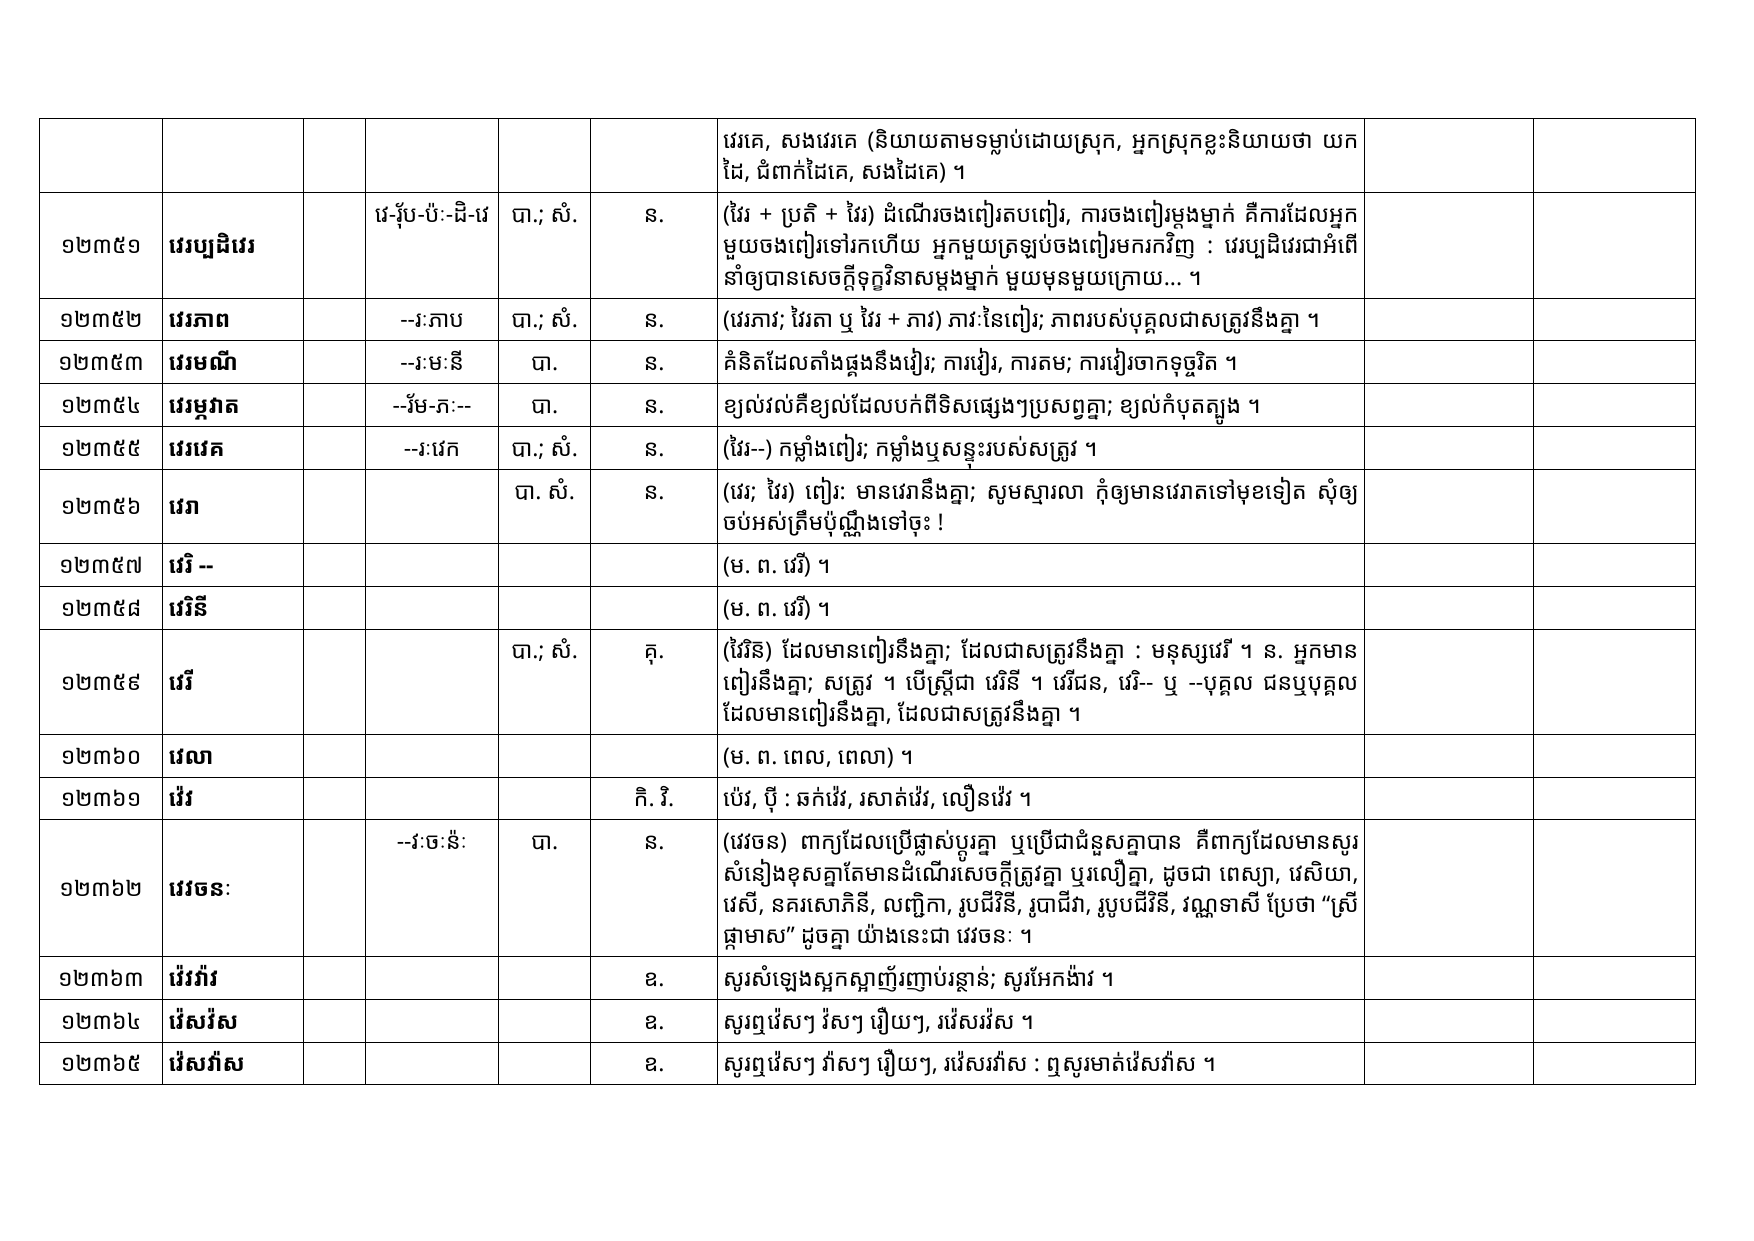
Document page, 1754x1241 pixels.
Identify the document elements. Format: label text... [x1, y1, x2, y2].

table_cell [499, 735, 590, 777]
table_cell [304, 193, 365, 297]
table_cell [304, 1000, 365, 1042]
table_cell [163, 119, 303, 192]
table_cell [1365, 470, 1533, 543]
table_cell [1365, 193, 1533, 297]
table_cell វេរប្បដិវេរ [163, 193, 303, 297]
table_cell [1365, 1000, 1533, 1042]
table_cell [1365, 341, 1533, 383]
table_cell [304, 1043, 365, 1084]
table_cell វេ-រុ័ប-ប៉ៈ-ដិ-វេ [366, 193, 498, 297]
table_cell [366, 630, 498, 734]
table_cell ១២៣៦២ [40, 820, 162, 956]
table_cell ១២៣៥៧ [40, 544, 162, 586]
table_cell [1534, 470, 1695, 543]
table_cell វ៉េសវ៉ស [163, 1000, 303, 1042]
table_cell (វៃរិន៑) ដែល​មាន​ពៀរ​នឹង​គ្នា; ដែល​ជា​សត្រូវ​នឹង​គ្នា : មនុស្ស​វេរី ។ ន. អ្នក​មាន​ពៀរ​នឹង​គ្នា; សត្រូវ ។ បើ​ស្រ្តី​ជា វេរិនី ។ វេរីជន, វេរិ-- ឬ --បុគ្គល ជន​ឬ​បុគ្គល​ដែល​មាន​ពៀរ​នឹង​គ្នា, ដែល​ជា​សត្រូវ​នឹងគ្នា ។ [718, 630, 1364, 734]
table_cell [1534, 299, 1695, 340]
table_cell ១២៣៥៥ [40, 427, 162, 469]
table_cell [366, 778, 498, 819]
table_cell [1534, 119, 1695, 192]
table_cell [1534, 341, 1695, 383]
table_cell [366, 470, 498, 543]
table_cell ១២៣៥៣ [40, 341, 162, 383]
table_cell (វេរ; វៃរ) ពៀរ: មាន​វេរា​នឹង​គ្នា; សូម​ស្មារលា កុំ​ឲ្យ​មាន​វេរា​ត​ទៅ​មុខ​ទៀត សុំ​ឲ្យ​ចប់​អស់​ត្រឹម​ប៉ុណ្ណឹង​ទៅ​ចុះ ! [718, 470, 1364, 543]
table_cell [304, 299, 365, 340]
table_cell [304, 470, 365, 543]
table_cell វេរវេគ [163, 427, 303, 469]
table_cell [499, 544, 590, 586]
table_cell [499, 1043, 590, 1084]
table_cell វេរិនី [163, 587, 303, 628]
table_cell [499, 119, 590, 192]
table_cell ១២៣៦៥ [40, 1043, 162, 1084]
table_cell ន. [591, 820, 717, 956]
table_cell [1534, 1043, 1695, 1084]
table_cell វេរិ -- [163, 544, 303, 586]
table_cell បា. សំ. [499, 470, 590, 543]
table_cell ឧ. [591, 1000, 717, 1042]
table_cell វេរី [163, 630, 303, 734]
table_cell [499, 778, 590, 819]
table_cell [304, 630, 365, 734]
table_cell ១២៣៥៨ [40, 587, 162, 628]
table_cell [1365, 735, 1533, 777]
table_cell [304, 384, 365, 426]
table_cell វេលា [163, 735, 303, 777]
table_cell [304, 587, 365, 628]
table_cell [1365, 544, 1533, 586]
table_cell --រ័ម-ភៈ-- [366, 384, 498, 426]
table_cell វេរភាព [163, 299, 303, 340]
table_cell វេរា [163, 470, 303, 543]
table_cell [1365, 299, 1533, 340]
table_cell [591, 587, 717, 628]
table_cell បា.; សំ. [499, 193, 590, 297]
table_cell [1365, 820, 1533, 956]
table_cell ១២៣៥៦ [40, 470, 162, 543]
table_cell [366, 587, 498, 628]
table_cell (វេវចន) ពាក្យ​ដែល​ប្រើ​ផ្លាស់​ប្តូរ​គ្នា ឬ​ប្រើ​ជា​ជំនួស​គ្នា​បាន គឺ​ពាក្យ​ដែល​មាន​សូរ​សំនៀង​ខុស​គ្នា​តែ​មាន​ដំណើរ​សេចក្ដី​ត្រូវ​គ្នា ឬ​រលឿ​គ្នា, ដូច​ជា ពេស្យា, វេសិយា, វេសី, នគរ​សោភិនី, លញ្ជិកា, រូប​ជីវិនី, រូបាជីវា, រូបូប​ជីវិនី, វណ្ណទាសី ប្រែ​ថា “ស្រី​ផ្កា​មាស” ដូច​គ្នា​ យ៉ាង​នេះ​ជា វេវចនៈ ។ [718, 820, 1364, 956]
table_cell [366, 119, 498, 192]
table_cell [1534, 193, 1695, 297]
table_cell កិ. វិ. [591, 778, 717, 819]
table_cell ន. [591, 470, 717, 543]
table_cell ១២៣៦៣ [40, 957, 162, 999]
table_cell ១២៣៥៤ [40, 384, 162, 426]
table_cell វ៉េវវ៉ាវ [163, 957, 303, 999]
table_cell [304, 820, 365, 956]
table_cell [1365, 630, 1533, 734]
table_cell សូរ​ឮ​វ៉េស​ៗ វ៉ស​ៗ រឿយ​ៗ, រវ៉េសរវ៉ស ។ [718, 1000, 1364, 1042]
table_cell ១២៣៥២ [40, 299, 162, 340]
table_cell ន. [591, 193, 717, 297]
table_cell ១២៣៦៤ [40, 1000, 162, 1042]
table_cell [1534, 820, 1695, 956]
table_cell សូរ​ឮ​វ៉េស​ៗ វ៉ាស​ៗ រឿយ​ៗ, រវ៉េសរវ៉ាស : ឮ​សូរ​មាត់​វ៉េសវ៉ាស ។ [718, 1043, 1364, 1084]
table_cell ១២៣៥១ [40, 193, 162, 297]
table_cell ខ្យល់​វល់​គឺ​ខ្យល់​ដែល​បក់​ពី​ទិស​ផ្សេង​ៗ​ប្រសព្វ​គ្នា; ខ្យល់​កំបុត​ត្បូង ។ [718, 384, 1364, 426]
table_cell [591, 119, 717, 192]
table_cell [304, 427, 365, 469]
table_cell បា. [499, 384, 590, 426]
table_cell --រៈវេក [366, 427, 498, 469]
table_cell [40, 119, 162, 192]
table_cell គុ. [591, 630, 717, 734]
table_cell [366, 1000, 498, 1042]
table_cell បា.; សំ. [499, 427, 590, 469]
table_cell [1534, 544, 1695, 586]
table_cell វេរម្ភវាត [163, 384, 303, 426]
table_cell [1534, 587, 1695, 628]
table_cell [366, 735, 498, 777]
table_cell ១២៣៦០ [40, 735, 162, 777]
table_cell [1534, 778, 1695, 819]
table_cell [591, 544, 717, 586]
table_cell [1534, 630, 1695, 734]
table_cell (ម. ព. វេរី) ។ [718, 587, 1364, 628]
table_cell [1365, 1043, 1533, 1084]
table_cell ប៉េវ, ប៉ី : ឆក់​វ៉េវ, រសាត់​វ៉េវ, លឿន​វ៉េវ ។ [718, 778, 1364, 819]
table_cell ១២៣៦១ [40, 778, 162, 819]
table_cell --រៈមៈនី [366, 341, 498, 383]
table_cell ឧ. [591, 957, 717, 999]
table_cell សូរ​សំឡេង​ស្អកស្អា​ញ័រ​ញាប់​រន្ថាន់; សូរ​អែក​ង៉ាវ ។ [718, 957, 1364, 999]
table_cell ១២៣៥៩ [40, 630, 162, 734]
table_cell ន. [591, 427, 717, 469]
table_cell [1365, 587, 1533, 628]
table_cell [1534, 427, 1695, 469]
table_cell --រៈភាប [366, 299, 498, 340]
table_cell គំនិត​ដែល​តាំង​ផ្គង​នឹង​វៀរ; ការ​វៀរ, ការ​តម; ការ​វៀរ​ចាក​ទុច្ចរិត ។ [718, 341, 1364, 383]
table_cell [1365, 957, 1533, 999]
table_cell ន. [591, 299, 717, 340]
table_cell (វេរភាវ; វៃរតា ឬ វៃរ + ភាវ) ភាវៈ​នៃ​ពៀរ; ភាព​របស់​បុគ្គល​ជា​សត្រូវ​នឹង​គ្នា ។ [718, 299, 1364, 340]
table_cell [499, 957, 590, 999]
table_cell [366, 1043, 498, 1084]
table_cell (វៃរ + ប្រតិ + វៃរ) ដំណើរ​ចង​ពៀរ​តប​ពៀរ, ការ​ចង​ពៀរ​ម្តង​ម្នាក់ គឺ​ការ​ដែល​អ្នក​មួយ​ចង​ពៀរ​ទៅ​រក​ហើយ អ្នក​មួយ​ត្រឡប់​ចង​ពៀរ​មក​រក​វិញ : វេរប្បដិវេរ​ជា​អំពើ​នាំ​ឲ្យ​បាន​សេចក្ដី​ទុក្ខ​វិនាស​ម្តង​ម្នាក់ មួយ​មុន​មួយ​ក្រោយ... ។ [718, 193, 1364, 297]
table_cell បា.; សំ. [499, 630, 590, 734]
table_cell វ៉េសវ៉ាស [163, 1043, 303, 1084]
table_cell វេរ​គេ, សង​វេរ​គេ (និយាយ​តាម​ទម្លាប់​ដោយ​ស្រុក, អ្នក​ស្រុក​ខ្លះ​និយាយ​ថា យក​ដៃ, ជំពាក់​ដៃ​គេ, សង​ដៃ​គេ) ។ [718, 119, 1364, 192]
table_cell [304, 957, 365, 999]
table_cell [1365, 427, 1533, 469]
table_cell វ៉េវ [163, 778, 303, 819]
table_cell [499, 1000, 590, 1042]
table_cell [1534, 735, 1695, 777]
table_cell ឧ. [591, 1043, 717, 1084]
table_cell [304, 341, 365, 383]
table_cell [1534, 1000, 1695, 1042]
table_cell [304, 544, 365, 586]
table_cell [499, 587, 590, 628]
table_cell [1534, 957, 1695, 999]
table_cell [591, 735, 717, 777]
table_cell [1365, 384, 1533, 426]
table_cell បា. [499, 341, 590, 383]
table_cell ន. [591, 384, 717, 426]
table_cell [1365, 119, 1533, 192]
table_cell (ម. ព. វេរី) ។ [718, 544, 1364, 586]
table_cell (ម. ព. ពេល, ពេលា) ។ [718, 735, 1364, 777]
table_cell [1534, 384, 1695, 426]
table_cell បា.; សំ. [499, 299, 590, 340]
table_cell បា. [499, 820, 590, 956]
table_cell [304, 778, 365, 819]
table_cell [366, 957, 498, 999]
table_cell --វៈចៈន៉ៈ [366, 820, 498, 956]
table_cell (វៃរ--) កម្លាំង​ពៀរ; កម្លាំង​ឬ​សន្ទុះ​របស់​សត្រូវ ។ [718, 427, 1364, 469]
table_cell [304, 119, 365, 192]
table_cell វេវចនៈ [163, 820, 303, 956]
table_cell វេរមណី [163, 341, 303, 383]
table_cell [366, 544, 498, 586]
table_cell [304, 735, 365, 777]
table_cell ន. [591, 341, 717, 383]
table_cell [1365, 778, 1533, 819]
